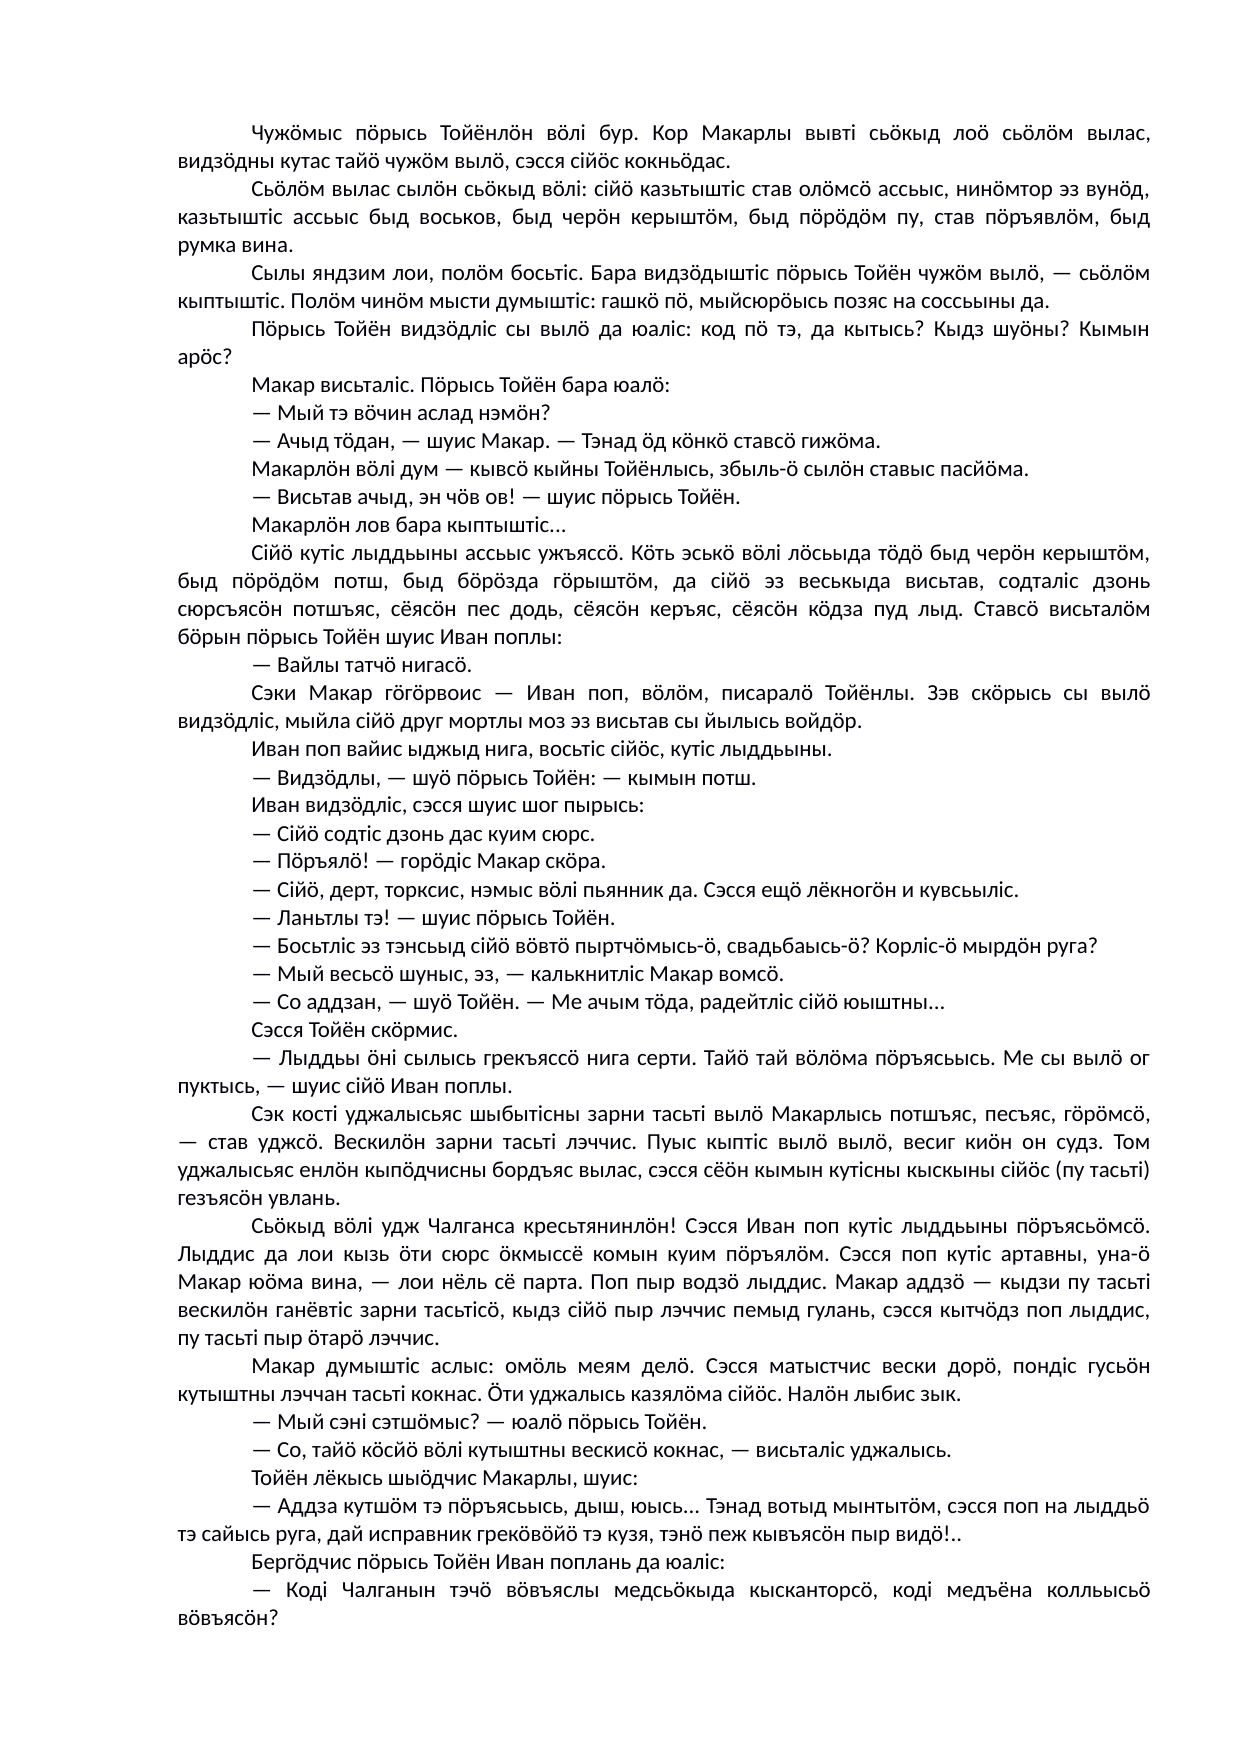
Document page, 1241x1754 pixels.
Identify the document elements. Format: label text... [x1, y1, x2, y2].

text — Пӧръялӧ! — горӧдіс Макар скӧра. [177, 847, 1152, 875]
text Макар висьталіс. Пӧрысь Тойён бара юалӧ: [177, 370, 1152, 398]
text Макарлӧн вӧлі дум — кывсӧ кыйны Тойёнлысь, збыль-ӧ сылӧн ставыс пасйӧма. [177, 454, 1152, 482]
text Сэсся Тойён скӧрмис. [177, 1015, 1152, 1043]
text Тойён лёкысь шыӧдчис Макарлы, шуис: [177, 1463, 1152, 1491]
text — Мый тэ вӧчин аслад нэмӧн? [177, 398, 1152, 426]
text — Босьтліс эз тэнсьыд сійӧ вӧвтӧ пыртчӧмысь-ӧ, свадьбаысь-ӧ? Корліс-ӧ мырдӧн руга? [177, 931, 1152, 959]
text — Со аддзан, — шуӧ Тойён. — Ме ачым тӧда, радейтліс сійӧ юыштны... [177, 987, 1152, 1015]
text — Сійӧ содтіс дзонь дас куим сюрс. [177, 819, 1152, 847]
text Макарлӧн лов бара кыптыштіс... [177, 510, 1152, 538]
text Пӧрысь Тойён видзӧдліс сы вылӧ да юаліс: код пӧ тэ, да кытысь? Кыдз шуӧны? Кымын арӧс? [177, 314, 1152, 370]
text Сійӧ кутіс лыддьыны ассьыс ужъяссӧ. Кӧть эськӧ вӧлі лӧсьыда тӧдӧ быд черӧн керыштӧм, быд пӧрӧдӧм потш, быд бӧрӧзда гӧрыштӧм, да сійӧ эз веськыда висьтав, содталіс дзонь сюрсъясӧн потшъяс, сёясӧн пес додь, сёясӧн керъяс, сёясӧн кӧдза пуд лыд. Ставсӧ висьталӧм бӧрын пӧрысь Тойён шуис Иван поплы: [177, 538, 1152, 651]
text Бергӧдчис пӧрысь Тойён Иван поплань да юаліс: [177, 1547, 1152, 1575]
text Чужӧмыс пӧрысь Тойёнлӧн вӧлі бур. Кор Макарлы вывті сьӧкыд лоӧ сьӧлӧм вылас, видзӧдны кутас тайӧ чужӧм вылӧ, сэсся сійӧс кокньӧдас. [177, 118, 1152, 174]
text — Со, тайӧ кӧсйӧ вӧлі кутыштны вескисӧ кокнас, — висьталіс уджалысь. [177, 1435, 1152, 1463]
text — Лыддьы ӧні сылысь грекъяссӧ нига серти. Тайӧ тай вӧлӧма пӧръясьысь. Ме сы вылӧ ог пуктысь, — шуис сійӧ Иван поплы. [177, 1043, 1152, 1099]
text Иван поп вайис ыджыд нига, восьтіс сійӧс, кутіс лыддьыны. [177, 734, 1152, 763]
text Сэк кості уджалысьяс шыбытісны зарни тасьті вылӧ Макарлысь потшъяс, песъяс, гӧрӧмсӧ, — став уджсӧ. Вескилӧн зарни тасьті лэччис. Пуыс кыптіс вылӧ вылӧ, весиг киӧн он судз. Том уджалысьяс енлӧн кыпӧдчисны бордъяс вылас, сэсся сёӧн кымын кутісны кыскыны сійӧс (пу тасьті) гезъясӧн увлань. [177, 1099, 1152, 1211]
text — Коді Чалганын тэчӧ вӧвъяслы медсьӧкыда кысканторсӧ, коді медъёна колльысьӧ вӧвъясӧн? [177, 1575, 1152, 1631]
text — Видзӧдлы, — шуӧ пӧрысь Тойён: — кымын потш. [177, 763, 1152, 791]
text — Мый весьсӧ шуныс, эз, — калькнитліс Макар вомсӧ. [177, 959, 1152, 987]
text — Ланьтлы тэ! — шуис пӧрысь Тойён. [177, 903, 1152, 931]
text — Висьтав ачыд, эн чӧв ов! — шуис пӧрысь Тойён. [177, 482, 1152, 510]
text Сьӧкыд вӧлі удж Чалганса кресьтянинлӧн! Сэсся Иван поп кутіс лыддьыны пӧръясьӧмсӧ. Лыддис да лои кызь ӧти сюрс ӧкмыссё комын куим пӧръялӧм. Сэсся поп кутіс артавны, уна-ӧ Макар юӧма вина, — лои нёль сё парта. Поп пыр водзӧ лыддис. Макар аддзӧ — кыдзи пу тасьті вескилӧн ганёвтіс зарни тасьтісӧ, кыдз сійӧ пыр лэччис пемыд гулань, сэсся кытчӧдз поп лыддис, пу тасьті пыр ӧтарӧ лэччис. [177, 1211, 1152, 1351]
text — Ачыд тӧдан, — шуис Макар. — Тэнад ӧд кӧнкӧ ставсӧ гижӧма. [177, 426, 1152, 454]
text — Аддза кутшӧм тэ пӧръясьысь, дыш, юысь... Тэнад вотыд мынтытӧм, сэсся поп на лыддьӧ тэ сайысь руга, дай исправник грекӧвӧйӧ тэ кузя, тэнӧ пеж кывъясӧн пыр видӧ!.. [177, 1491, 1152, 1547]
text Макар думыштіс аслыс: омӧль меям делӧ. Сэсся матыстчис вески дорӧ, пондіс гусьӧн кутыштны лэччан тасьті кокнас. Ӧти уджалысь казялӧма сійӧс. Налӧн лыбис зык. [177, 1351, 1152, 1407]
text Сылы яндзим лои, полӧм босьтіс. Бара видзӧдыштіс пӧрысь Тойён чужӧм вылӧ, — сьӧлӧм кыптыштіс. Полӧм чинӧм мысти думыштіс: гашкӧ пӧ, мыйсюрӧысь позяс на соссьыны да. [177, 258, 1152, 314]
text — Вайлы татчӧ нигасӧ. [177, 651, 1152, 678]
text — Мый сэні сэтшӧмыс? — юалӧ пӧрысь Тойён. [177, 1407, 1152, 1435]
text Сьӧлӧм вылас сылӧн сьӧкыд вӧлі: сійӧ казьтыштіс став олӧмсӧ ассьыс, нинӧмтор эз вунӧд, казьтыштіс ассьыс быд воськов, быд черӧн керыштӧм, быд пӧрӧдӧм пу, став пӧръявлӧм, быд румка вина. [177, 174, 1152, 258]
text — Сійӧ, дерт, торксис, нэмыс вӧлі пьянник да. Сэсся ещӧ лёкногӧн и кувсьыліс. [177, 875, 1152, 903]
text Иван видзӧдліс, сэсся шуис шог пырысь: [177, 791, 1152, 819]
text Сэки Макар гӧгӧрвоис — Иван поп, вӧлӧм, писаралӧ Тойёнлы. Зэв скӧрысь сы вылӧ видзӧдліс, мыйла сійӧ друг мортлы моз эз висьтав сы йылысь войдӧр. [177, 678, 1152, 734]
